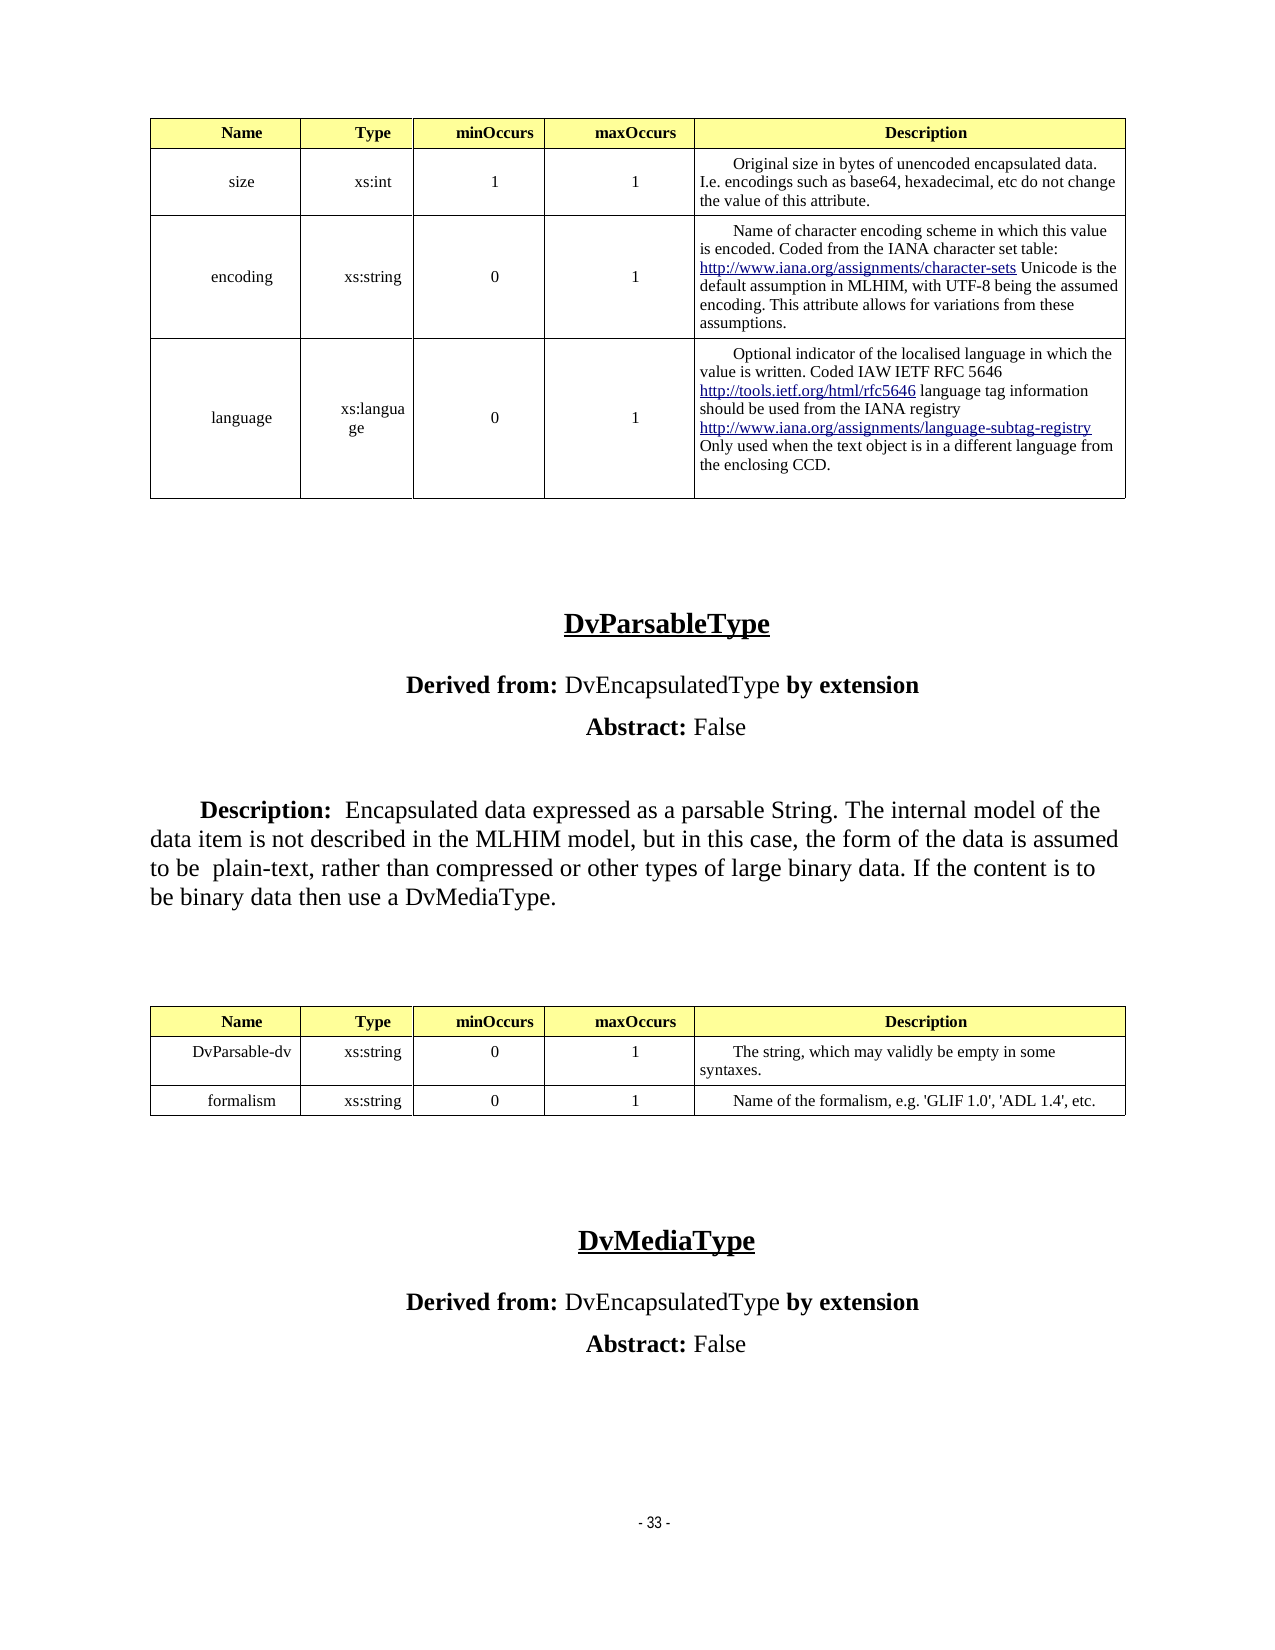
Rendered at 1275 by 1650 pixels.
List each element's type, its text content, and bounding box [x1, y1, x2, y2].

table_cell 1 [545, 1086, 694, 1115]
table_cell 1 [545, 339, 694, 498]
table_header minOccurs [414, 1007, 544, 1036]
table_header Description [695, 119, 1125, 148]
table_cell language [151, 339, 300, 498]
table_cell Optional indicator of the localised language in which the value is written. Coded IAW IETF RFC 5646 http://tools.ietf.org/html/rfc5646 language tag information should be used from the IANA registry http://www.iana.org/assignments/language-subtag-registry Only used when the text object is in a different language from the enclosing CCD. [695, 339, 1125, 498]
text Derived from: DvEncapsulatedType by extension [150, 1287, 1125, 1316]
table_header Type [301, 119, 412, 148]
table_cell xs:string [301, 1086, 412, 1115]
table_cell size [151, 149, 300, 215]
table_cell xs:string [301, 216, 412, 338]
table_cell xs:language [301, 339, 412, 498]
table_cell 0 [414, 216, 544, 338]
table_header maxOccurs [545, 1007, 694, 1036]
text DvMediaType [150, 1223, 1125, 1257]
text DvParsableType [150, 606, 1125, 640]
table_header Type [301, 1007, 412, 1036]
table_cell Original size in bytes of unencoded encapsulated data. I.e. encodings such as base64, hexadecimal, etc do not change the value of this attribute. [695, 149, 1125, 215]
text Abstract: False [150, 711, 1125, 740]
table_cell 1 [545, 149, 694, 215]
table_cell 0 [414, 339, 544, 498]
table_cell The string, which may validly be empty in some syntaxes. [695, 1037, 1125, 1085]
table_header Name [151, 1007, 300, 1036]
table_cell 1 [414, 149, 544, 215]
text Abstract: False [150, 1328, 1125, 1357]
table_cell DvParsable-dv [151, 1037, 300, 1085]
table_header Description [695, 1007, 1125, 1036]
table_cell formalism [151, 1086, 300, 1115]
table_header minOccurs [414, 119, 544, 148]
table_header maxOccurs [545, 119, 694, 148]
table_cell encoding [151, 216, 300, 338]
table_cell 0 [414, 1037, 544, 1085]
table_cell 0 [414, 1086, 544, 1115]
text Description: Encapsulated data expressed as a parsable String. The internal model of the data item is not described in the MLHIM model, but in this case, the form of the data is assumed to be plain-text, rather than compressed or other types of large binary data. If the content is to be binary data then use a DvMediaType. [150, 794, 1125, 911]
table_cell 1 [545, 216, 694, 338]
table_cell xs:int [301, 149, 412, 215]
table_header Name [151, 119, 300, 148]
table_cell Name of the formalism, e.g. 'GLIF 1.0', 'ADL 1.4', etc. [695, 1086, 1125, 1115]
text Derived from: DvEncapsulatedType by extension [150, 670, 1125, 699]
table_cell Name of character encoding scheme in which this value is encoded. Coded from the IANA character set table: http://www.iana.org/assignments/character-sets Unicode is the default assumption in MLHIM, with UTF-8 being the assumed encoding. This attribute allows for variations from these assumptions. [695, 216, 1125, 338]
table_cell xs:string [301, 1037, 412, 1085]
table_cell 1 [545, 1037, 694, 1085]
